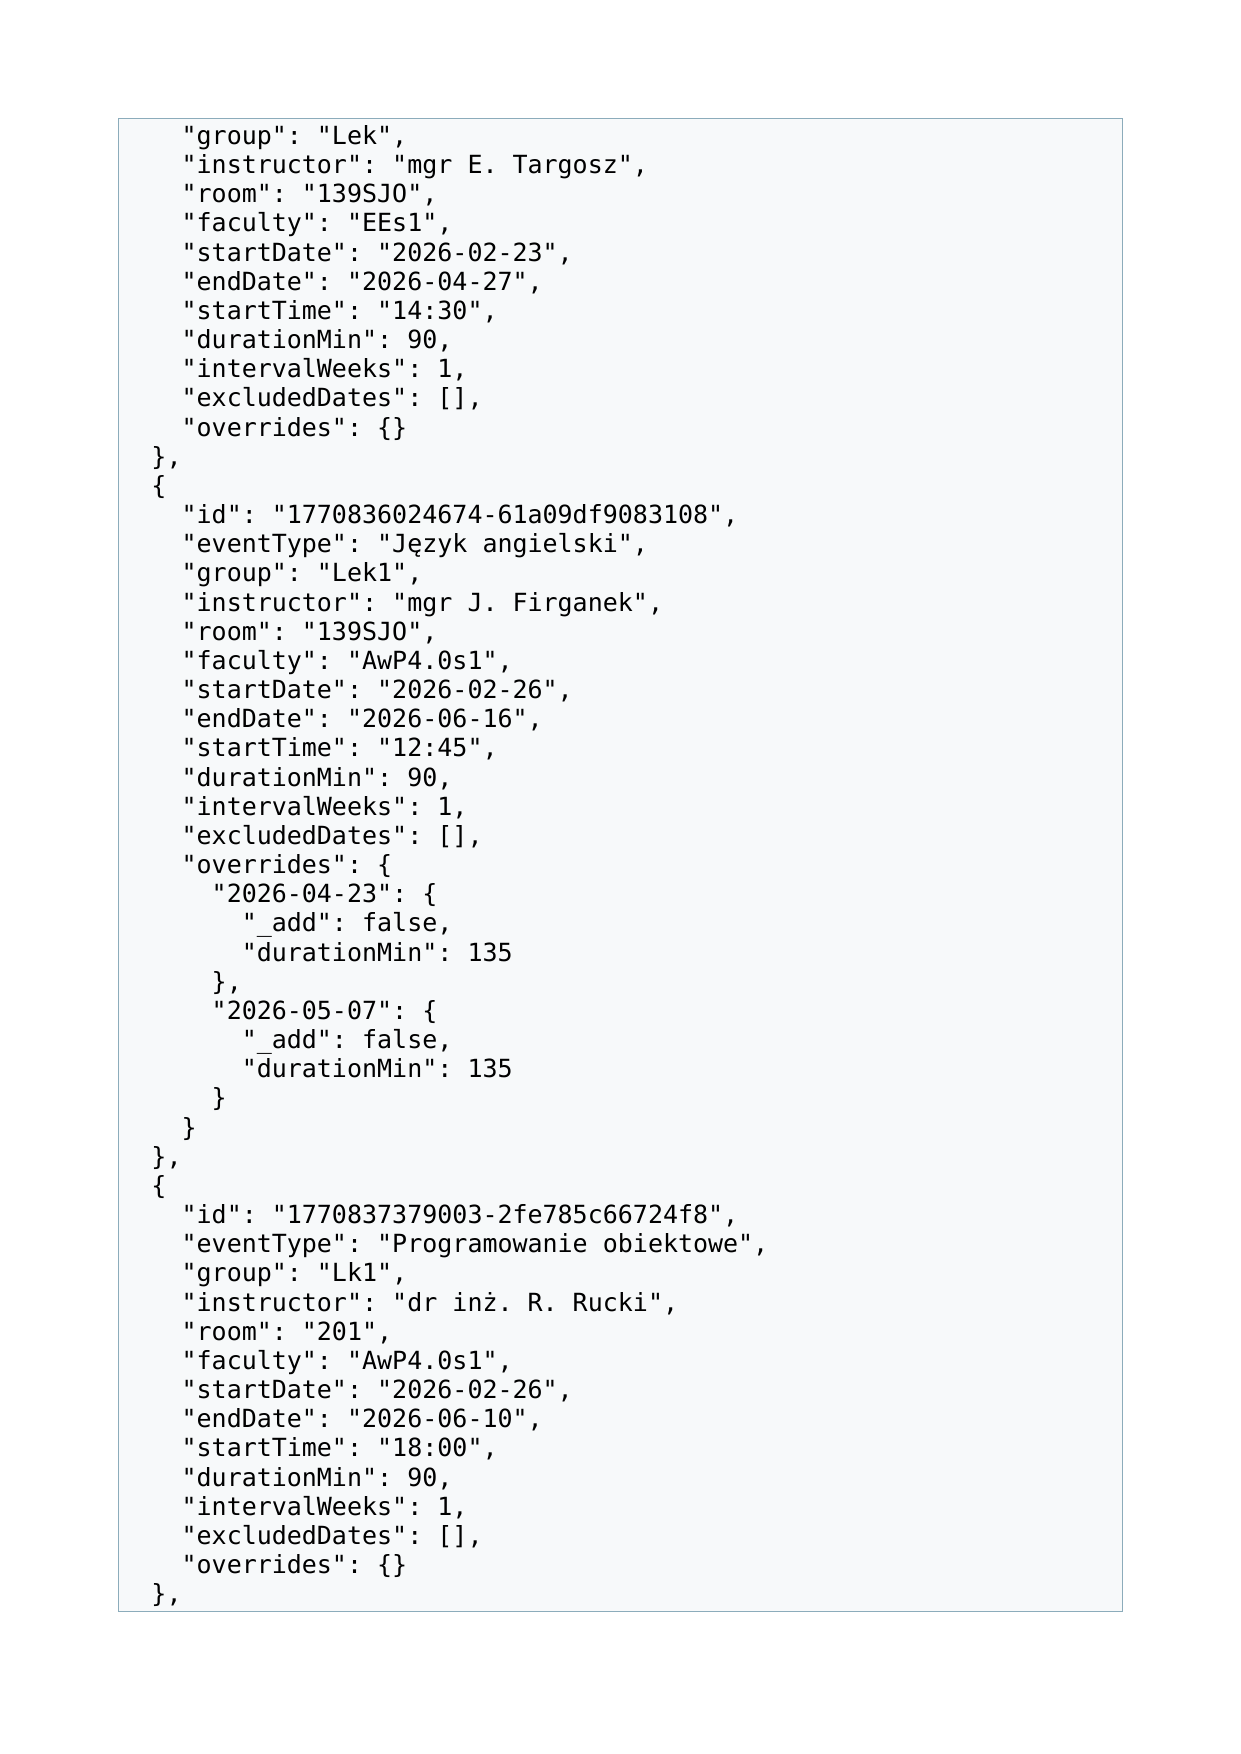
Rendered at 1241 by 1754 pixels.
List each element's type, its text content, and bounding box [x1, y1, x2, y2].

text "group": "Lek", "instructor": "mgr E. Targosz", "room": "139SJO", "faculty": "EEs1", "startDate": "2026-02-23", "endDate": "2026-04-27", "startTime": "14:30", "durationMin": 90, "intervalWeeks": 1, "excludedDates": [], "overrides": {} }, { "id": "1770836024674-61a09df9083108", "eventType": "Język angielski", "group": "Lek1", "instructor": "mgr J. Firganek", "room": "139SJO", "faculty": "AwP4.0s1", "startDate": "2026-02-26", "endDate": "2026-06-16", "startTime": "12:45", "durationMin": 90, "intervalWeeks": 1, "excludedDates": [], "overrides": { "2026-04-23": { "_add": false, "durationMin": 135 }, "2026-05-07": { "_add": false, "durationMin": 135 } } }, { "id": "1770837379003-2fe785c66724f8", "eventType": "Programowanie obiektowe", "group": "Lk1", "instructor": "dr inż. R. Rucki", "room": "201", "faculty": "AwP4.0s1", "startDate": "2026-02-26", "endDate": "2026-06-10", "startTime": "18:00", "durationMin": 90, "intervalWeeks": 1, "excludedDates": [], "overrides": {} }, [119, 119, 1122, 1611]
